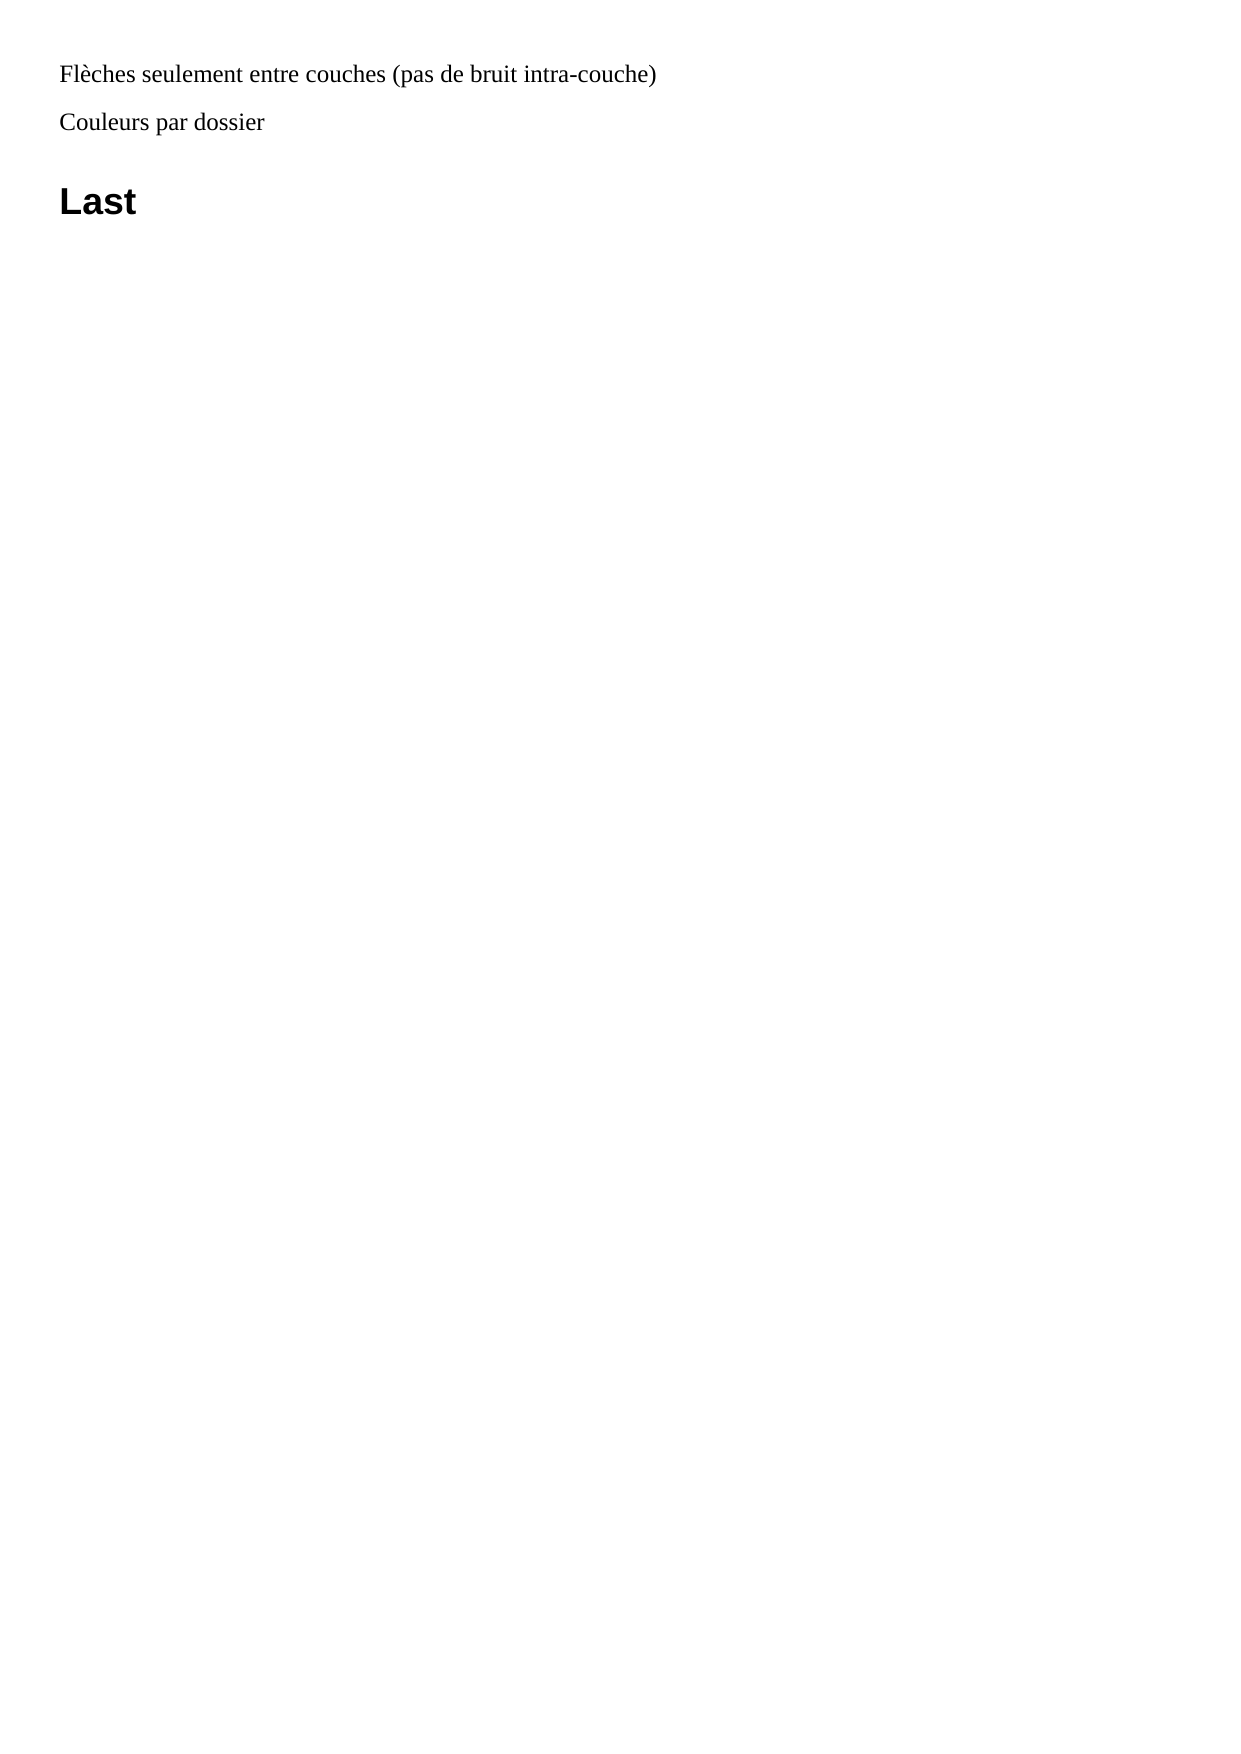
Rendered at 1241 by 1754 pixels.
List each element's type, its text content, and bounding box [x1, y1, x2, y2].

text Flèches seulement entre couches (pas de bruit intra-couche) [59, 59, 1181, 88]
text Couleurs par dossier [59, 107, 1181, 135]
subtitle Last [59, 179, 1181, 222]
